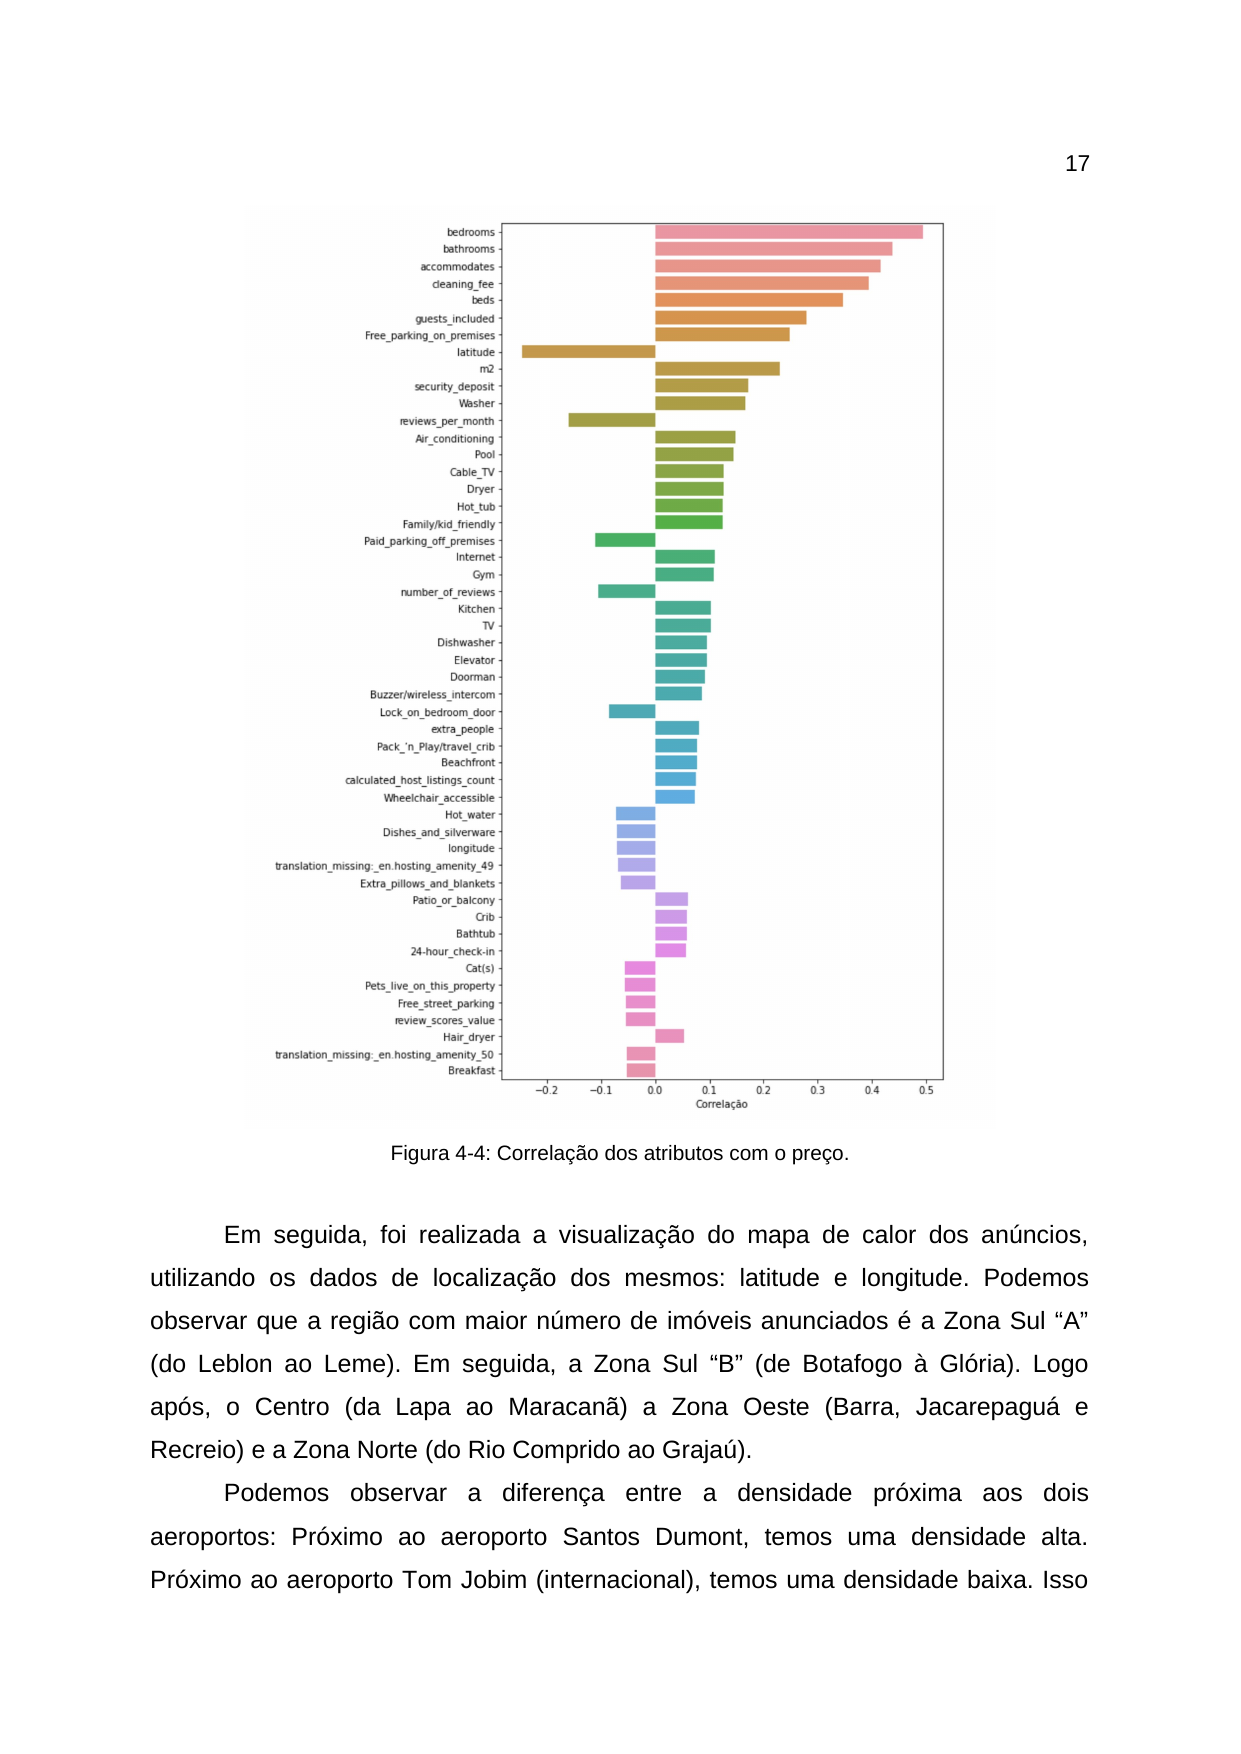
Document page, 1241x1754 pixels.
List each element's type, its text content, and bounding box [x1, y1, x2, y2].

text Em seguida, foi realizada a visualização do mapa de calor dos anúncios, utilizando os dados de localização dos mesmos: latitude e longitude. Podemos observar que a região com maior número de imóveis anunciados é a Zona Sul “A” (do Leblon ao Leme). Em seguida, a Zona Sul “B” (de Botafogo à Glória). Logo após, o Centro (da Lapa ao Maracanã) a Zona Oeste (Barra, Jacarepaguá e Recreio) e a Zona Norte (do Rio Comprido ao Grajaú). [150, 1219, 1090, 1464]
text Podemos observar a diferença entre a densidade próxima aos dois aeroportos: Próximo ao aeroporto Santos Dumont, temos uma densidade alta. Próximo ao aeroporto Tom Jobim (internacional), temos uma densidade baixa. Isso [150, 1478, 1090, 1593]
picture [244, 205, 997, 1129]
text Figura 4-4: Correlação dos atributos com o preço. [150, 1129, 1090, 1164]
